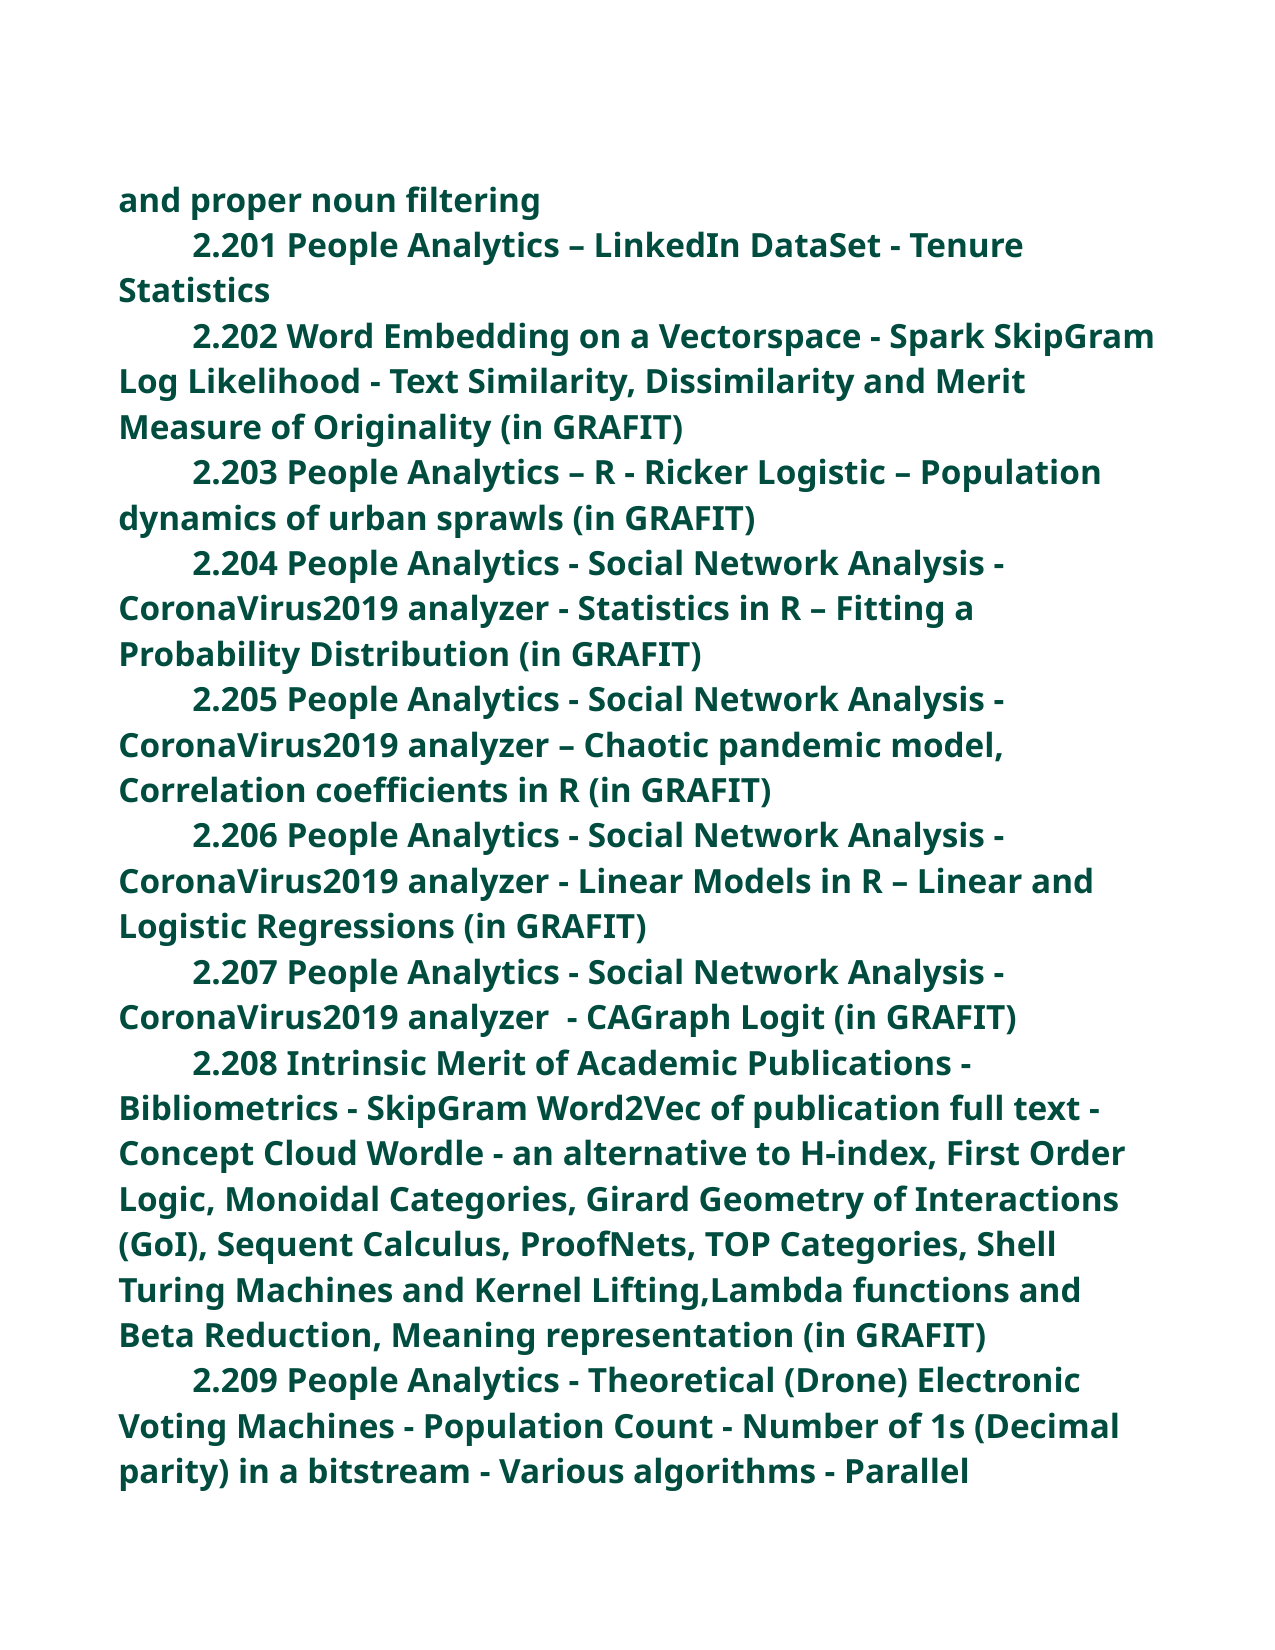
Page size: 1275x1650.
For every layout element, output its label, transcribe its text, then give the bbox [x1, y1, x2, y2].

text 2.202 Word Embedding on a Vectorspace - Spark SkipGram Log Likelihood - Text Similarity, Dissimilarity and Merit Measure of Originality (in GRAFIT) [118, 313, 1157, 449]
text 2.209 People Analytics - Theoretical (Drone) Electronic Voting Machines - Population Count - Number of 1s (Decimal parity) in a bitstream - Various algorithms - Parallel [118, 1357, 1157, 1493]
text 2.207 People Analytics - Social Network Analysis - CoronaVirus2019 analyzer - CAGraph Logit (in GRAFIT) [118, 948, 1157, 1039]
text 2.204 People Analytics - Social Network Analysis - CoronaVirus2019 analyzer - Statistics in R – Fitting a Probability Distribution (in GRAFIT) [118, 540, 1157, 676]
text 2.203 People Analytics – R - Ricker Logistic – Population dynamics of urban sprawls (in GRAFIT) [118, 449, 1157, 540]
text 2.208 Intrinsic Merit of Academic Publications - Bibliometrics - SkipGram Word2Vec of publication full text - Concept Cloud Wordle - an alternative to H-index, First Order Logic, Monoidal Categories, Girard Geometry of Interactions (GoI), Sequent Calculus, ProofNets, TOP Categories, Shell Turing Machines and Kernel Lifting,Lambda functions and Beta Reduction, Meaning representation (in GRAFIT) [118, 1039, 1157, 1357]
text 2.201 People Analytics – LinkedIn DataSet - Tenure Statistics [118, 222, 1157, 313]
text 2.206 People Analytics - Social Network Analysis - CoronaVirus2019 analyzer - Linear Models in R – Linear and Logistic Regressions (in GRAFIT) [118, 812, 1157, 948]
text 2.205 People Analytics - Social Network Analysis - CoronaVirus2019 analyzer – Chaotic pandemic model, Correlation coefficients in R (in GRAFIT) [118, 676, 1157, 812]
text and proper noun filtering [118, 176, 1157, 222]
